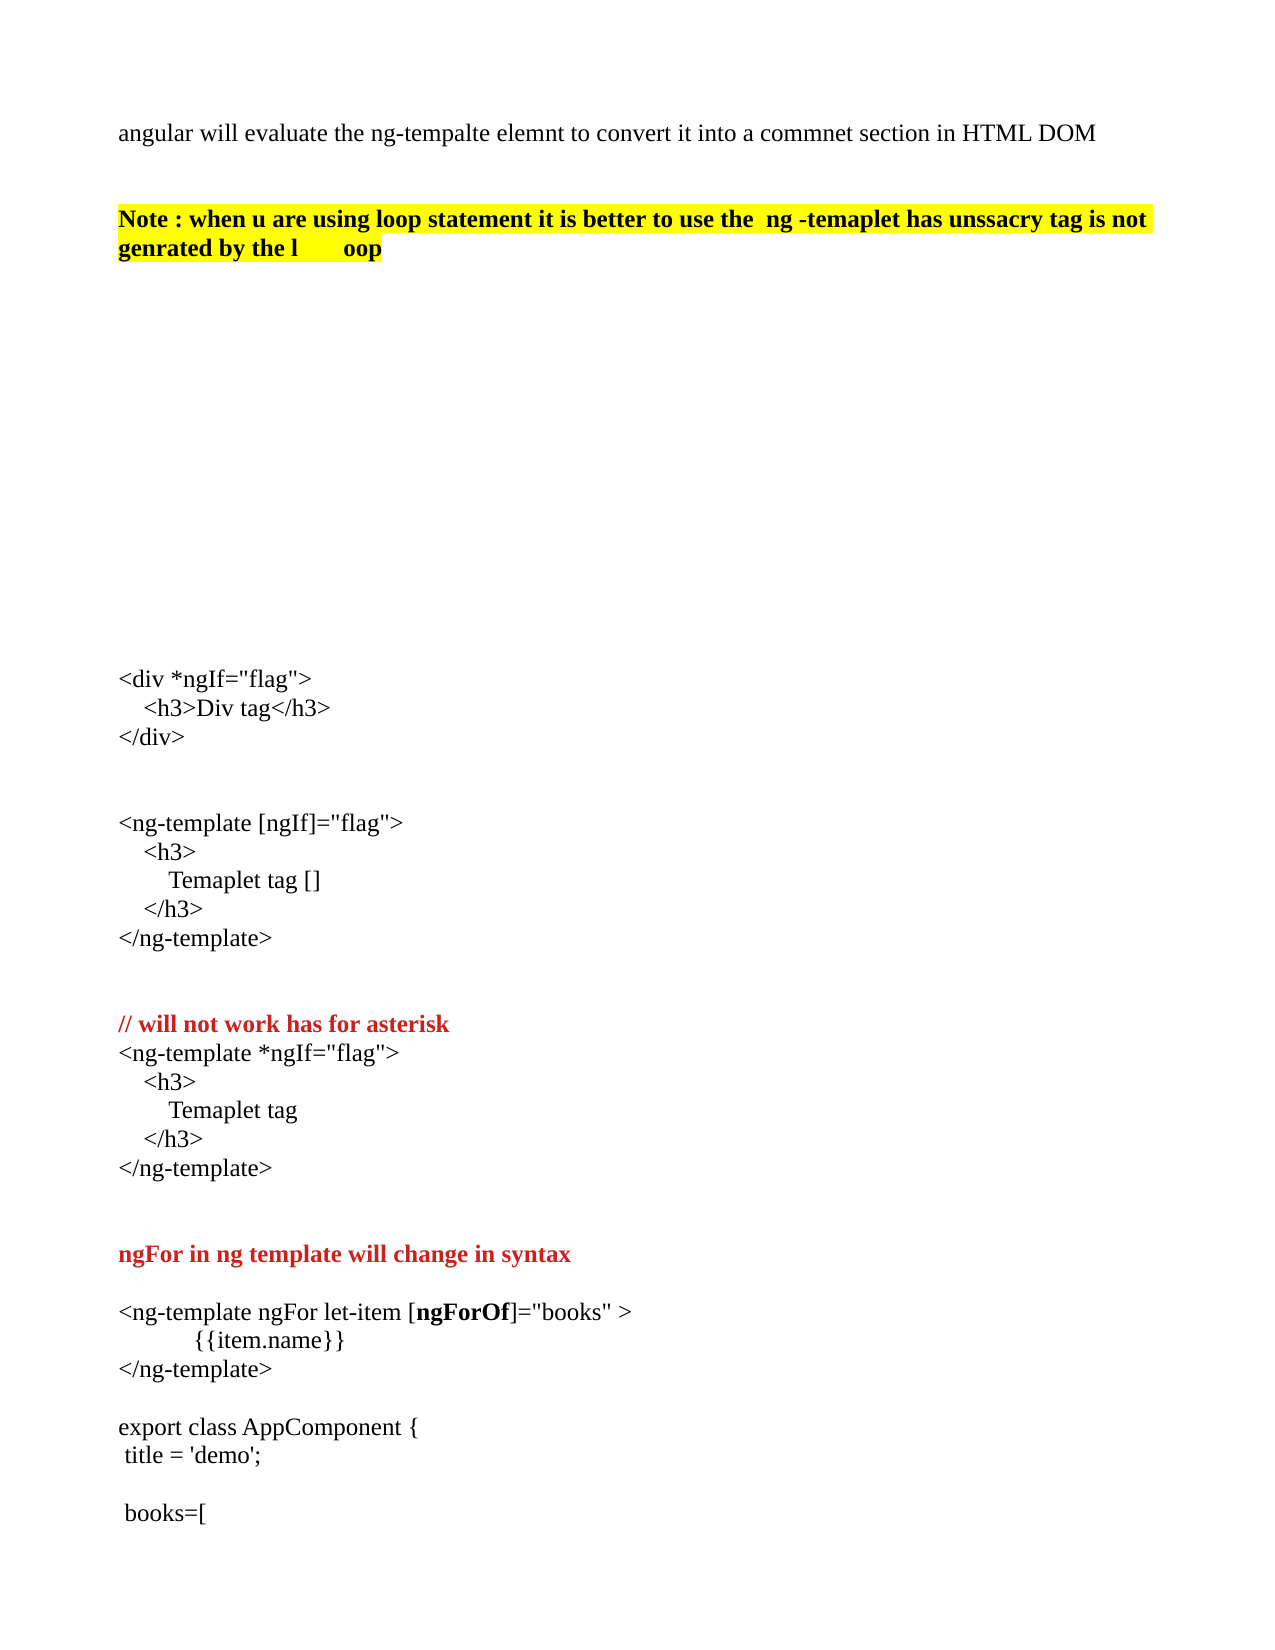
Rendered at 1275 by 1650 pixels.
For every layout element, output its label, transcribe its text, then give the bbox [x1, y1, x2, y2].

text ngFor in ng template will change in syntax [118, 1239, 1157, 1268]
text </ng-template> [118, 1354, 1157, 1383]
text <h3> [118, 837, 1157, 866]
text </div> [118, 722, 1157, 751]
text <div *ngIf="flag"> [118, 664, 1157, 693]
text <h3>Div tag</h3> [118, 693, 1157, 722]
text </h3> [118, 894, 1157, 923]
text </ng-template> [118, 1153, 1157, 1182]
text title = 'demo'; [118, 1441, 1157, 1469]
text <h3> [118, 1067, 1157, 1096]
text {{item.name}} [118, 1326, 1157, 1354]
text <ng-template [ngIf]="flag"> [118, 808, 1157, 837]
text <ng-template ngFor let-item [ngForOf]="books" > [118, 1297, 1157, 1326]
text </ng-template> [118, 923, 1157, 952]
text Temaplet tag [] [118, 866, 1157, 894]
text books=[ [118, 1498, 1157, 1527]
text export class AppComponent { [118, 1412, 1157, 1441]
text <ng-template *ngIf="flag"> [118, 1038, 1157, 1067]
text Temaplet tag [118, 1096, 1157, 1124]
text </h3> [118, 1124, 1157, 1153]
text Note : when u are using loop statement it is better to use the ng -temaplet has unssacry tag is not genrated by the l oop [118, 204, 1157, 262]
text // will not work has for asterisk [118, 1009, 1157, 1038]
text angular will evaluate the ng-tempalte elemnt to convert it into a commnet section in HTML DOM [118, 118, 1157, 147]
